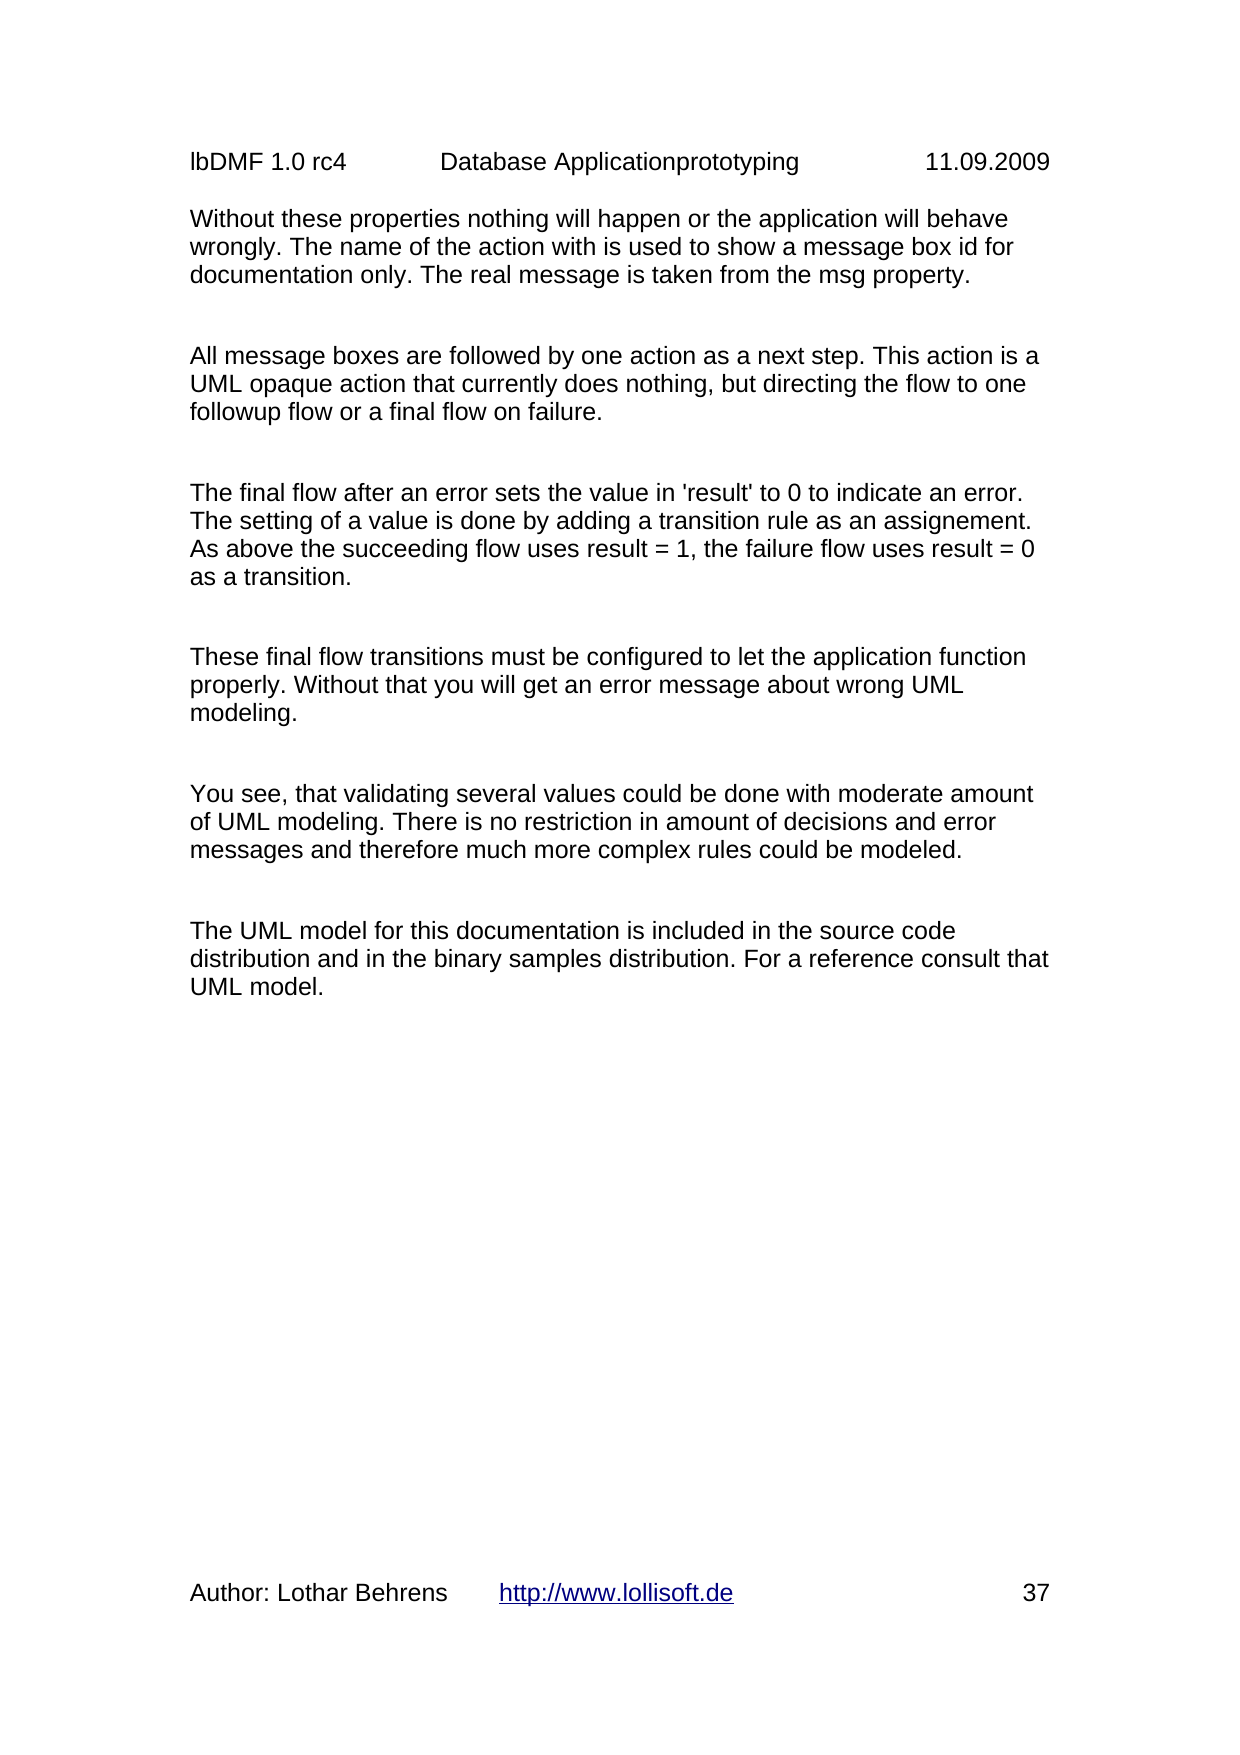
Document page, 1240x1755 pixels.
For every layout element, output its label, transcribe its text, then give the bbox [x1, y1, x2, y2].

text The final flow after an error sets the value in 'result' to 0 to indicate an error. The setting of a value is done by adding a transition rule as an assignement. As above the succeeding flow uses result = 1, the failure flow uses result = 0 as a transition. [189, 479, 1050, 590]
text You see, that validating several values could be done with moderate amount of UML modeling. There is no restriction in amount of decisions and error messages and therefore much more complex rules could be modeled. [189, 780, 1050, 864]
text These final flow transitions must be configured to let the application function properly. Without that you will get an error message about wrong UML modeling. [189, 643, 1050, 727]
text The UML model for this documentation is included in the source code distribution and in the binary samples distribution. For a reference consult that UML model. [189, 917, 1050, 1000]
text All message boxes are followed by one action as a next step. This action is a UML opaque action that currently does nothing, but directing the flow to one followup flow or a final flow on failure. [189, 342, 1050, 426]
text Without these properties nothing will happen or the application will behave wrongly. The name of the action with is used to show a message box id for documentation only. The real message is taken from the msg property. [189, 205, 1050, 289]
